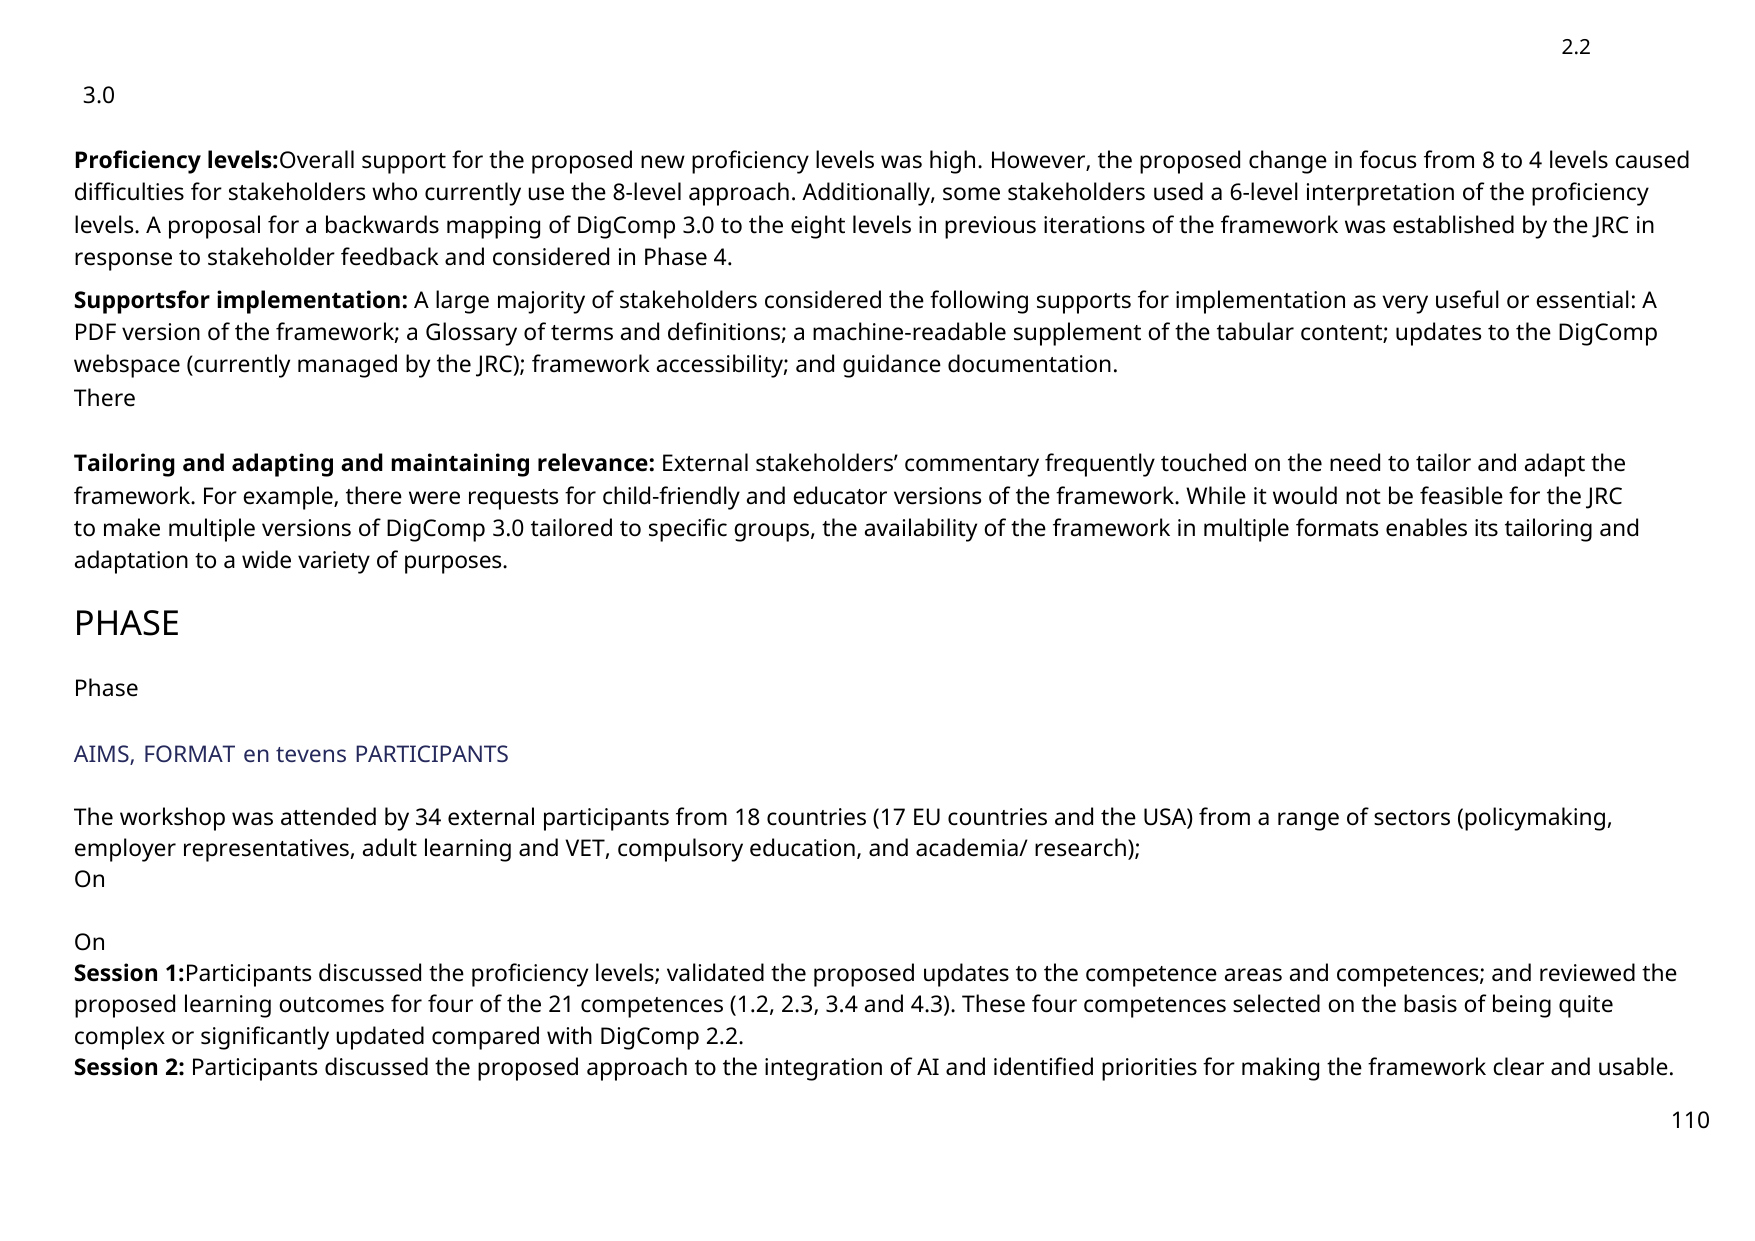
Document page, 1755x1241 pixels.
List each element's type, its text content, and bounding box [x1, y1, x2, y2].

text 3.0 [83, 82, 1710, 108]
text Session 1:Participants discussed the proficiency levels; validated the proposed updates to the competence areas and competences; and reviewed the proposed learning outcomes for four of the 21 competences (1.2, 2.3, 3.4 and 4.3). These four competences selected on the basis of being quite complex or significantly updated compared with DigComp 2.2. [74, 957, 1710, 1051]
text Proficiency levels:Overall support for the proposed new proficiency levels was high. However, the proposed change in focus from 8 to 4 levels caused difficulties for stakeholders who currently use the 8-level approach. Additionally, some stakeholders used a 6-level interpretation of the proficiency levels. A proposal for a backwards mapping of DigComp 3.0 to the eight levels in previous iterations of the framework was established by the JRC in response to stakeholder feedback and considered in Phase 4. [74, 144, 1710, 272]
text On [74, 863, 1710, 895]
text On [74, 926, 1710, 957]
text Tailoring and adapting and maintaining relevance: External stakeholders’ commentary frequently touched on the need to tailor and adapt the framework. For example, there were requests for child-friendly and educator versions of the framework. While it would not be feasible for the JRC to make multiple versions of DigComp 3.0 tailored to specific groups, the availability of the framework in multiple formats enables its tailoring and adaptation to a wide variety of purposes. [74, 447, 1649, 575]
text Session 2: Participants discussed the proposed approach to the integration of AI and identified priorities for making the framework clear and usable. [74, 1051, 1710, 1082]
subtitle PHASE [74, 608, 1710, 642]
text The workshop was attended by 34 external participants from 18 countries (17 EU countries and the USA) from a range of sectors (policymaking, employer representatives, adult learning and VET, compulsory education, and academia/ research); [74, 801, 1710, 863]
text There [74, 382, 1646, 413]
text Supportsfor implementation: A large majority of stakeholders considered the following supports for implementation as very useful or essential: A PDF version of the framework; a Glossary of terms and definitions; a machine-readable supplement of the tabular content; updates to the DigComp webspace (currently managed by the JRC); framework accessibility; and guidance documentation. [74, 284, 1671, 380]
text Phase [74, 672, 1670, 703]
text AIMS, FORMAT en tevens PARTICIPANTS [74, 738, 1710, 770]
